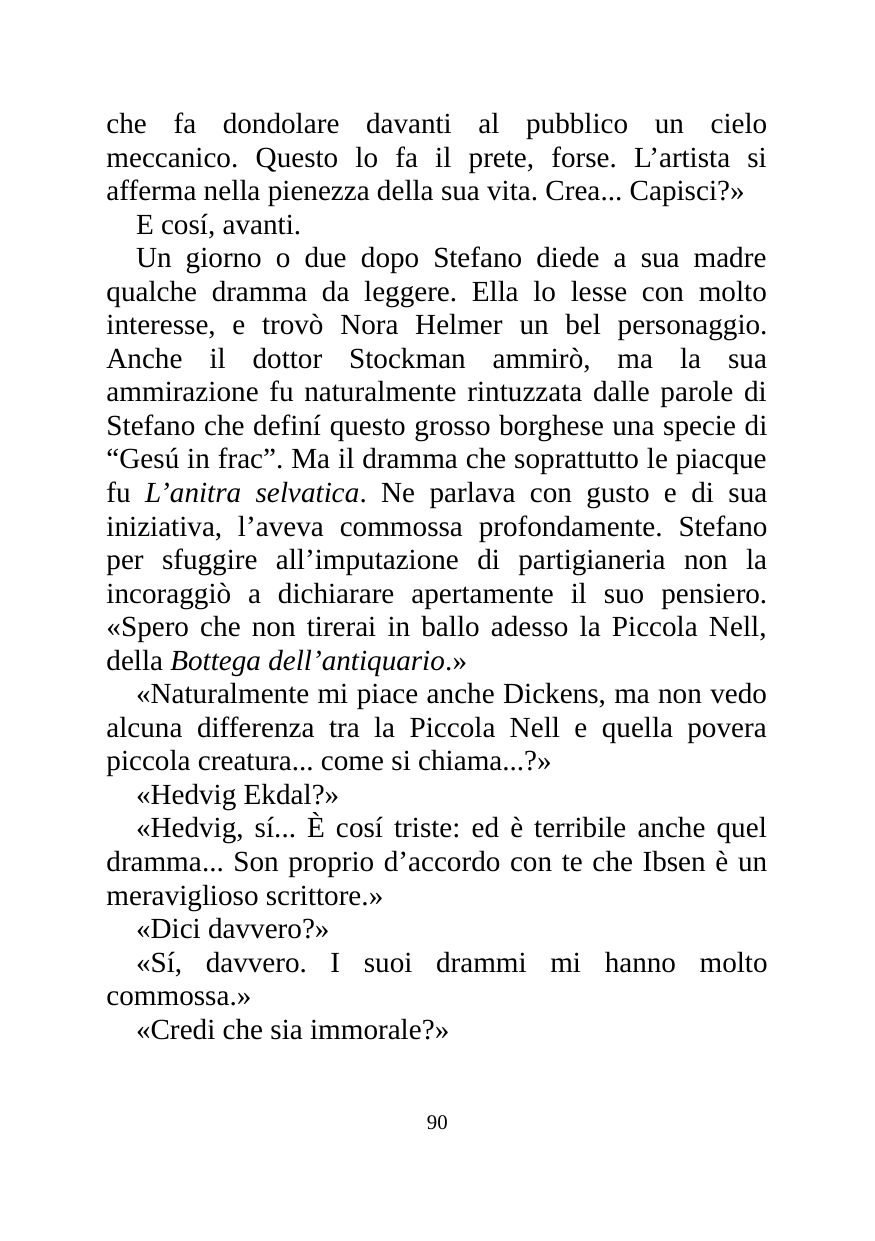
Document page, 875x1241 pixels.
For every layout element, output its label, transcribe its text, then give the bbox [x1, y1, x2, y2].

text «Naturalmente mi piace anche Dickens, ma non vedo alcuna differenza tra la Piccola Nell e quella povera piccola creatura... come si chiama...?» [106, 676, 768, 777]
text «Hedvig, sí... È cosí triste: ed è terribile anche quel dramma... Son proprio d’accordo con te che Ibsen è un meraviglioso scrittore.» [106, 811, 768, 911]
text che fa dondolare davanti al pubblico un cielo meccanico. Questo lo fa il prete, forse. L’artista si afferma nella pienezza della sua vita. Crea... Capisci?» [106, 106, 768, 207]
text E cosí, avanti. [106, 207, 768, 240]
text Un giorno o due dopo Stefano diede a sua madre qualche dramma da leggere. Ella lo lesse con molto interesse, e trovò Nora Helmer un bel personaggio. Anche il dottor Stockman ammirò, ma la sua ammirazione fu naturalmente rintuzzata dalle parole di Stefano che definí questo grosso borghese una specie di “Gesú in frac”. Ma il dramma che soprattutto le piacque fu L’anitra selvatica. Ne parlava con gusto e di sua iniziativa, l’aveva commossa profondamente. Stefano per sfuggire all’imputazione di partigianeria non la incoraggiò a dichiarare apertamente il suo pensiero. «Spero che non tirerai in ballo adesso la Piccola Nell, della Bottega dell’antiquario.» [106, 240, 768, 676]
text «Dici davvero?» [106, 911, 768, 945]
text «Hedvig Ekdal?» [106, 777, 768, 811]
text «Credi che sia immorale?» [106, 1012, 768, 1045]
text «Sí, davvero. I suoi drammi mi hanno molto commossa.» [106, 945, 768, 1012]
